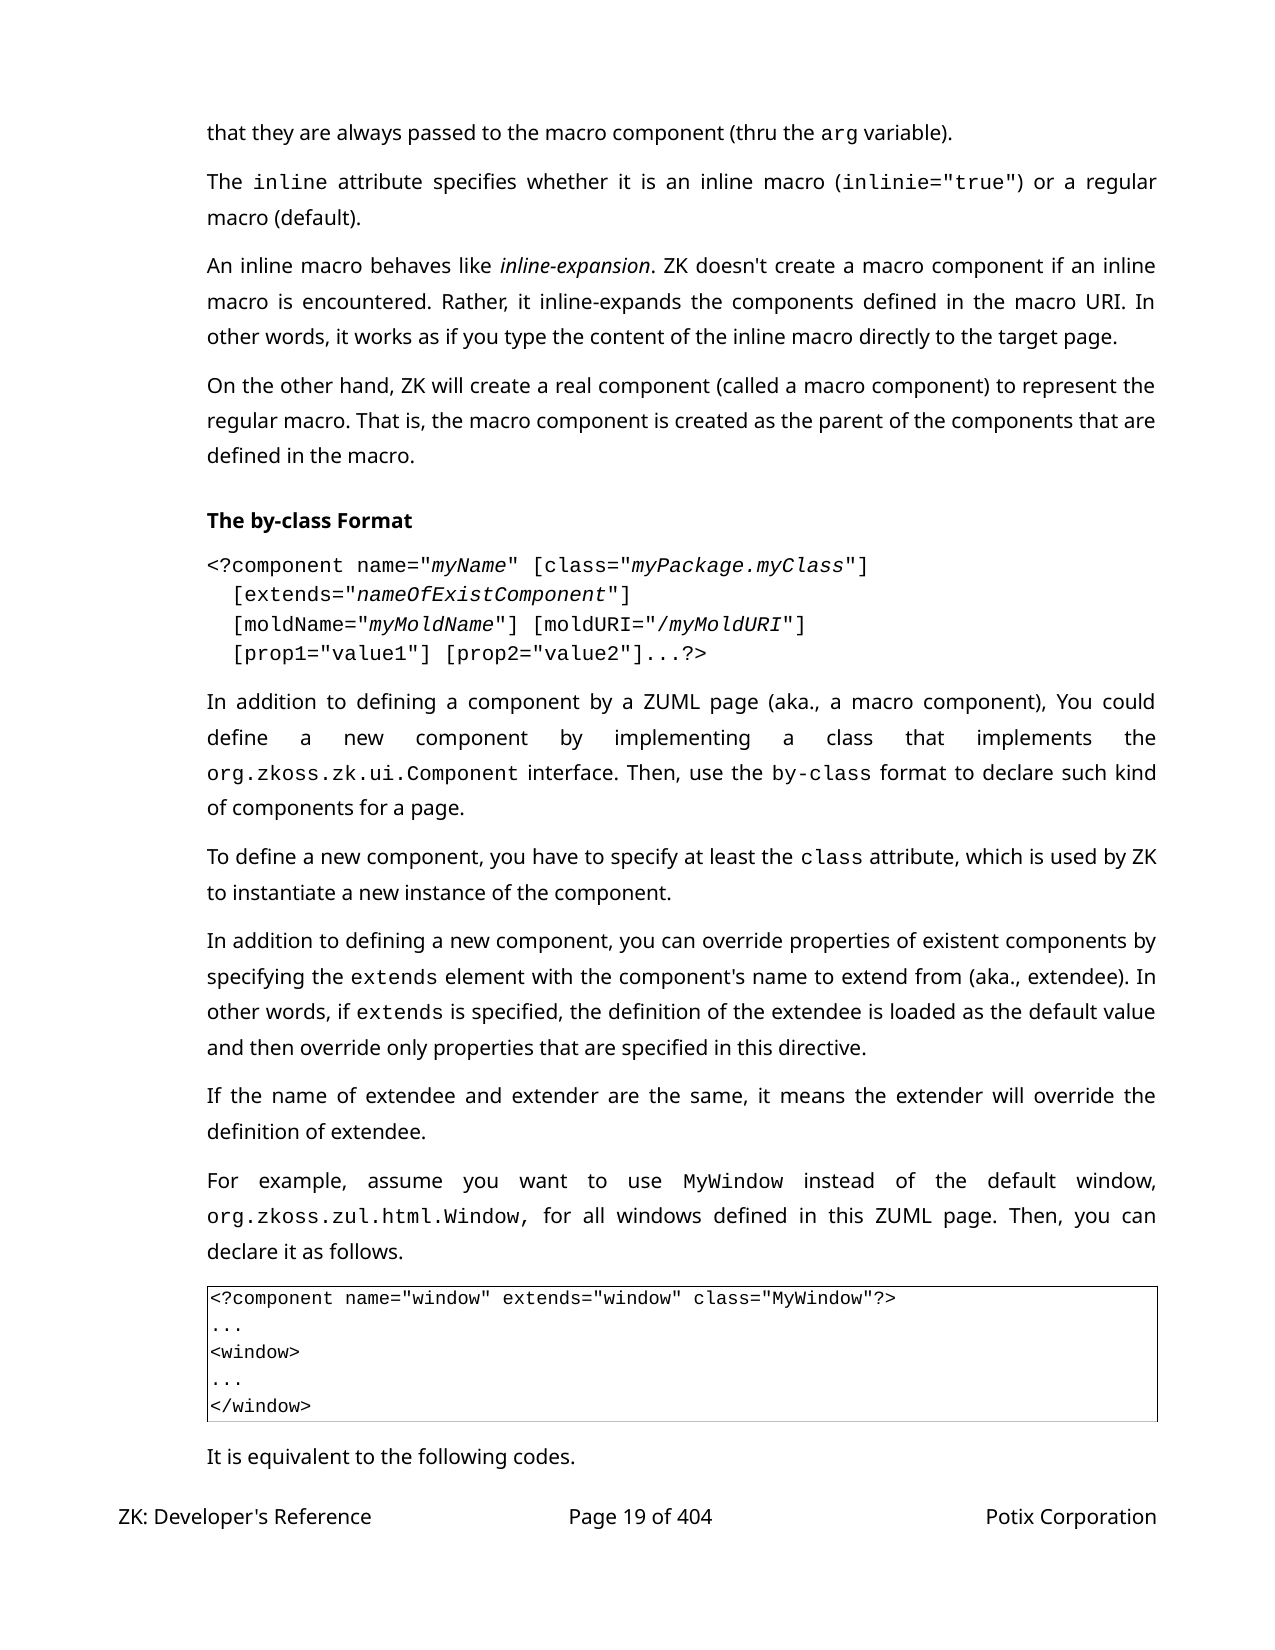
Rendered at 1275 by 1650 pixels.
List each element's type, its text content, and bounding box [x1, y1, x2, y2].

text The inline attribute specifies whether it is an inline macro (inlinie="true") or a regular macro (default). [207, 167, 1157, 231]
text </window> [208, 1394, 1157, 1421]
text It is equivalent to the following codes. [207, 1442, 1157, 1471]
text If the name of extendee and extender are the same, it means the extender will override the definition of extendee. [207, 1082, 1157, 1145]
text To define a new component, you have to specify at least the class attribute, which is used by ZK to instantiate a new instance of the component. [207, 842, 1157, 906]
text An inline macro behaves like inline-expansion. ZK doesn't create a macro component if an inline macro is encountered. Rather, it inline-expands the components defined in the macro URI. In other words, it works as if you type the content of the inline macro directly to the target page. [207, 252, 1157, 350]
text In addition to defining a component by a ZUML page (aka., a macro component), You could define a new component by implementing a class that implements the org.zkoss.zk.ui.Component interface. Then, use the by-class format to declare such kind of components for a page. [207, 687, 1157, 822]
subtitle The by-class Format [207, 506, 1157, 534]
text that they are always passed to the macro component (thru the arg variable). [207, 118, 1157, 147]
text ... [208, 1367, 1157, 1391]
text On the other hand, ZK will create a real component (called a macro component) to represent the regular macro. That is, the macro component is created as the parent of the components that are defined in the macro. [207, 371, 1157, 469]
text <?component name="myName" [class="myPackage.myClass"] [extends="nameOfExistComponent"] [moldName="myMoldName"] [moldURI="/myMoldURI"] [prop1="value1"] [prop2="value2"]...?> [207, 555, 1157, 667]
text ... [208, 1313, 1157, 1337]
text <window> [208, 1340, 1157, 1364]
text For example, assume you want to use MyWindow instead of the default window, org.zkoss.zul.html.Window, for all windows defined in this ZUML page. Then, you can declare it as follows. [207, 1166, 1157, 1265]
text In addition to defining a new component, you can override properties of existent components by specifying the extends element with the component's name to extend from (aka., extendee). In other words, if extends is specified, the definition of the extendee is loaded as the default value and then override only properties that are specified in this directive. [207, 927, 1157, 1061]
text <?component name="window" extends="window" class="MyWindow"?> [208, 1287, 1157, 1310]
